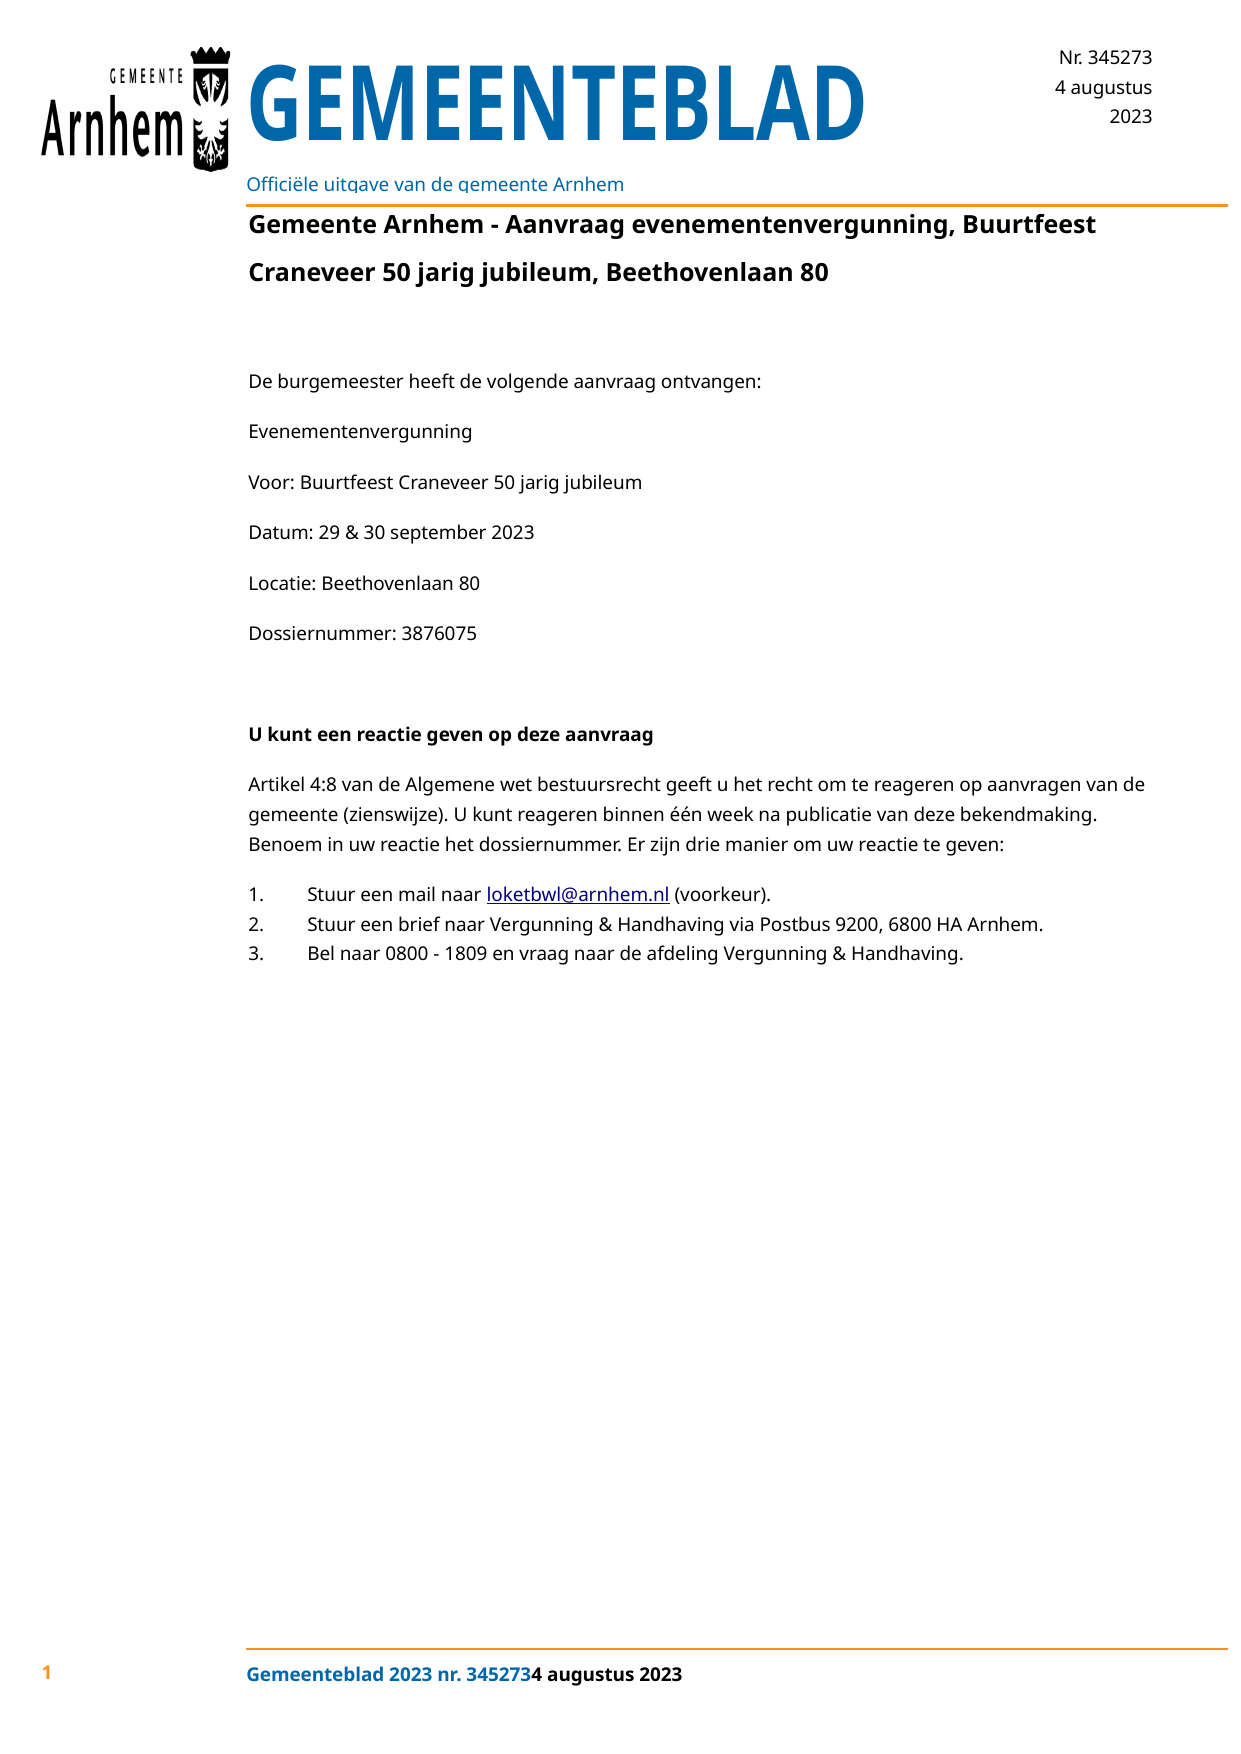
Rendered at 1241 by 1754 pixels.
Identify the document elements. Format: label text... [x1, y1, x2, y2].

list Stuur een mail naar loketbwl@arnhem.nl (voorkeur). [248, 881, 1152, 907]
list Bel naar 0800 - 1809 en vraag naar de afdeling Vergunning & Handhaving. [248, 940, 1152, 966]
picture [41, 47, 231, 172]
text Evenementenvergunning [248, 419, 1152, 444]
list Stuur een brief naar Vergunning & Handhaving via Postbus 9200, 6800 HA Arnhem. [248, 911, 1152, 937]
text Voor: Buurtfeest Craneveer 50 jarig jubileum [248, 469, 1152, 495]
text U kunt een reactie geven op deze aanvraag [248, 721, 1152, 747]
text Gemeente Arnhem - Aanvraag evenementenvergunning, Buurtfeest Craneveer 50 jarig jubileum, Beethovenlaan 80 [248, 207, 1152, 288]
text Dossiernummer: 3876075 [248, 620, 1152, 646]
text Locatie: Beethovenlaan 80 [248, 570, 1152, 596]
text Artikel 4:8 van de Algemene wet bestuursrecht geeft u het recht om te reageren op aanvragen van de gemeente (zienswijze). U kunt reageren binnen één week na publicatie van deze bekendmaking. Benoem in uw reactie het dossiernummer. Er zijn drie manier om uw reactie te geven: [248, 772, 1152, 857]
text Datum: 29 & 30 september 2023 [248, 519, 1152, 545]
text De burgemeester heeft de volgende aanvraag ontvangen: [248, 368, 1152, 394]
